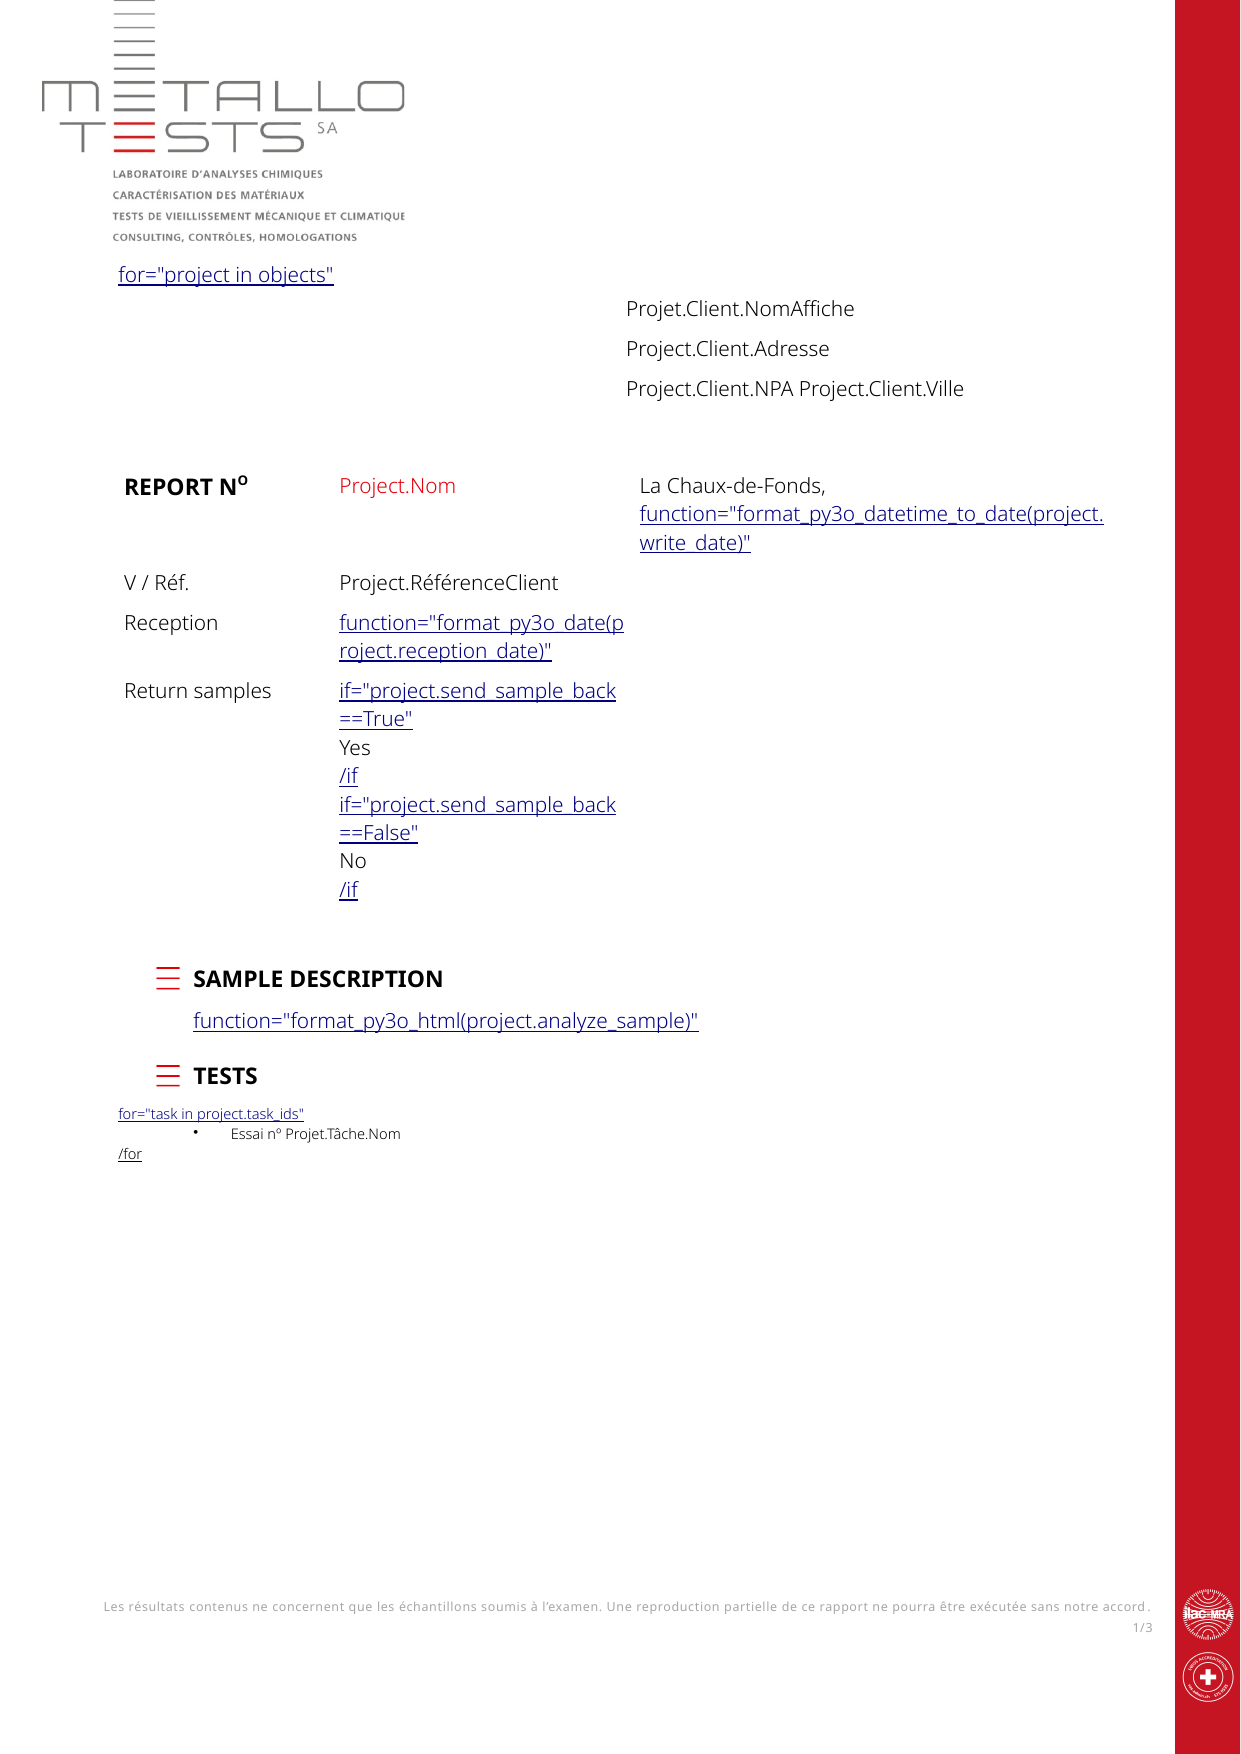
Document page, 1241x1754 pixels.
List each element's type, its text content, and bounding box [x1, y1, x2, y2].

text for="project in objects" [118, 260, 1122, 289]
subtitle TESTS [156, 1060, 1122, 1091]
subtitle SAMPLE DESCRIPTION [156, 963, 1122, 994]
table_header Projet.Client.NomAffiche [620, 289, 1122, 329]
table_cell Reception [118, 602, 333, 670]
table_header La Chaux-de-Fonds, function="format_py3o_datetime_to_date(project.write_date)" [634, 465, 1122, 562]
list function="format_py3o_html(project.analyze_sample)" [156, 1006, 1122, 1035]
text for="task in project.task_ids" [118, 1104, 1122, 1123]
text /for [118, 1143, 1122, 1163]
table_cell if="project.send_sample_back==True" Yes /if if="project.send_sample_back==False" No /if [333, 670, 634, 909]
picture [156, 966, 180, 990]
table_header Project.Nom [333, 465, 634, 562]
table_cell Return samples [118, 670, 333, 909]
table_cell [634, 602, 1122, 670]
list Essai nº Projet.Tâche.Nom [193, 1123, 1122, 1143]
picture [156, 1064, 180, 1087]
table_header [118, 289, 620, 329]
table_cell Project.RéférenceClient [333, 562, 1122, 602]
picture [1175, 0, 1241, 1754]
table_cell Project.Client.NPA Project.Client.Ville [620, 369, 1122, 408]
table_header REPORT no [118, 465, 333, 562]
table_cell [118, 369, 620, 408]
table_cell Project.Client.Adresse [620, 329, 1122, 368]
picture [42, 0, 405, 243]
table_cell function="format_py3o_date(project.reception_date)" [333, 602, 634, 670]
table_cell V / Réf. [118, 562, 333, 602]
table_cell [634, 670, 1122, 909]
table_cell [118, 329, 620, 368]
